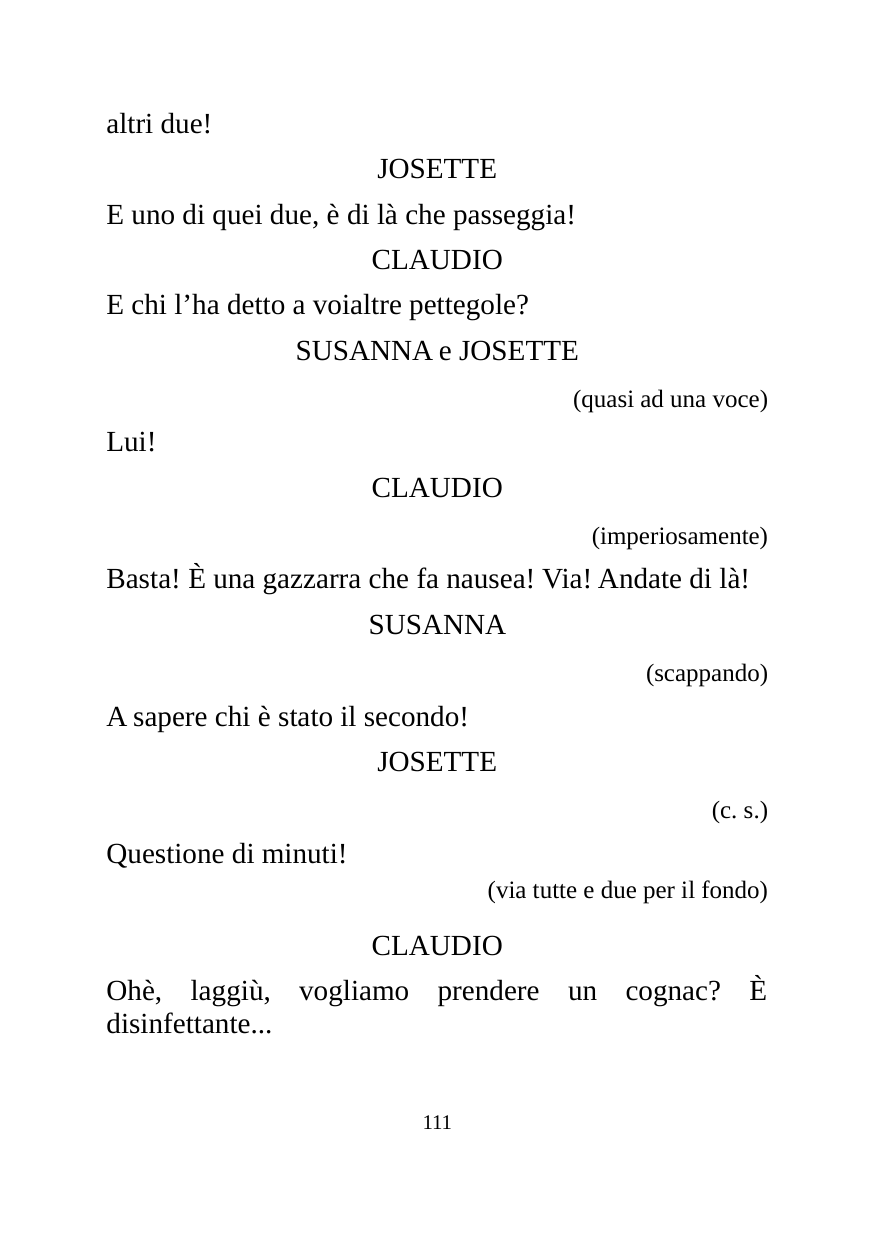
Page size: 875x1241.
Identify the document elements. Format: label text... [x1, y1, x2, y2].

text Ohè, laggiù, vogliamo prendere un cognac? È disinfettante... [106, 973, 768, 1040]
text CLAUDIO [106, 242, 768, 276]
text SUSANNA [106, 607, 768, 641]
text Basta! È una gazzarra che fa nausea! Via! Andate di là! [106, 562, 768, 595]
text Lui! [106, 424, 768, 458]
text (scappando) [106, 658, 768, 687]
text E chi l’ha detto a voialtre pettegole? [106, 287, 768, 321]
text E uno di quei due, è di là che passeggia! [106, 197, 768, 230]
text CLAUDIO [106, 470, 768, 503]
text CLAUDIO [106, 928, 768, 961]
text (c. s.) [106, 795, 768, 824]
text JOSETTE [106, 152, 768, 185]
text JOSETTE [106, 744, 768, 778]
text (via tutte e due per il fondo) [106, 875, 768, 904]
text (quasi ad una voce) [106, 384, 768, 413]
text SUSANNA e JOSETTE [106, 333, 768, 366]
text altri due! [106, 106, 768, 140]
text (imperiosamente) [106, 521, 768, 550]
text A sapere chi è stato il secondo! [106, 699, 768, 732]
text Questione di minuti! [106, 836, 768, 869]
